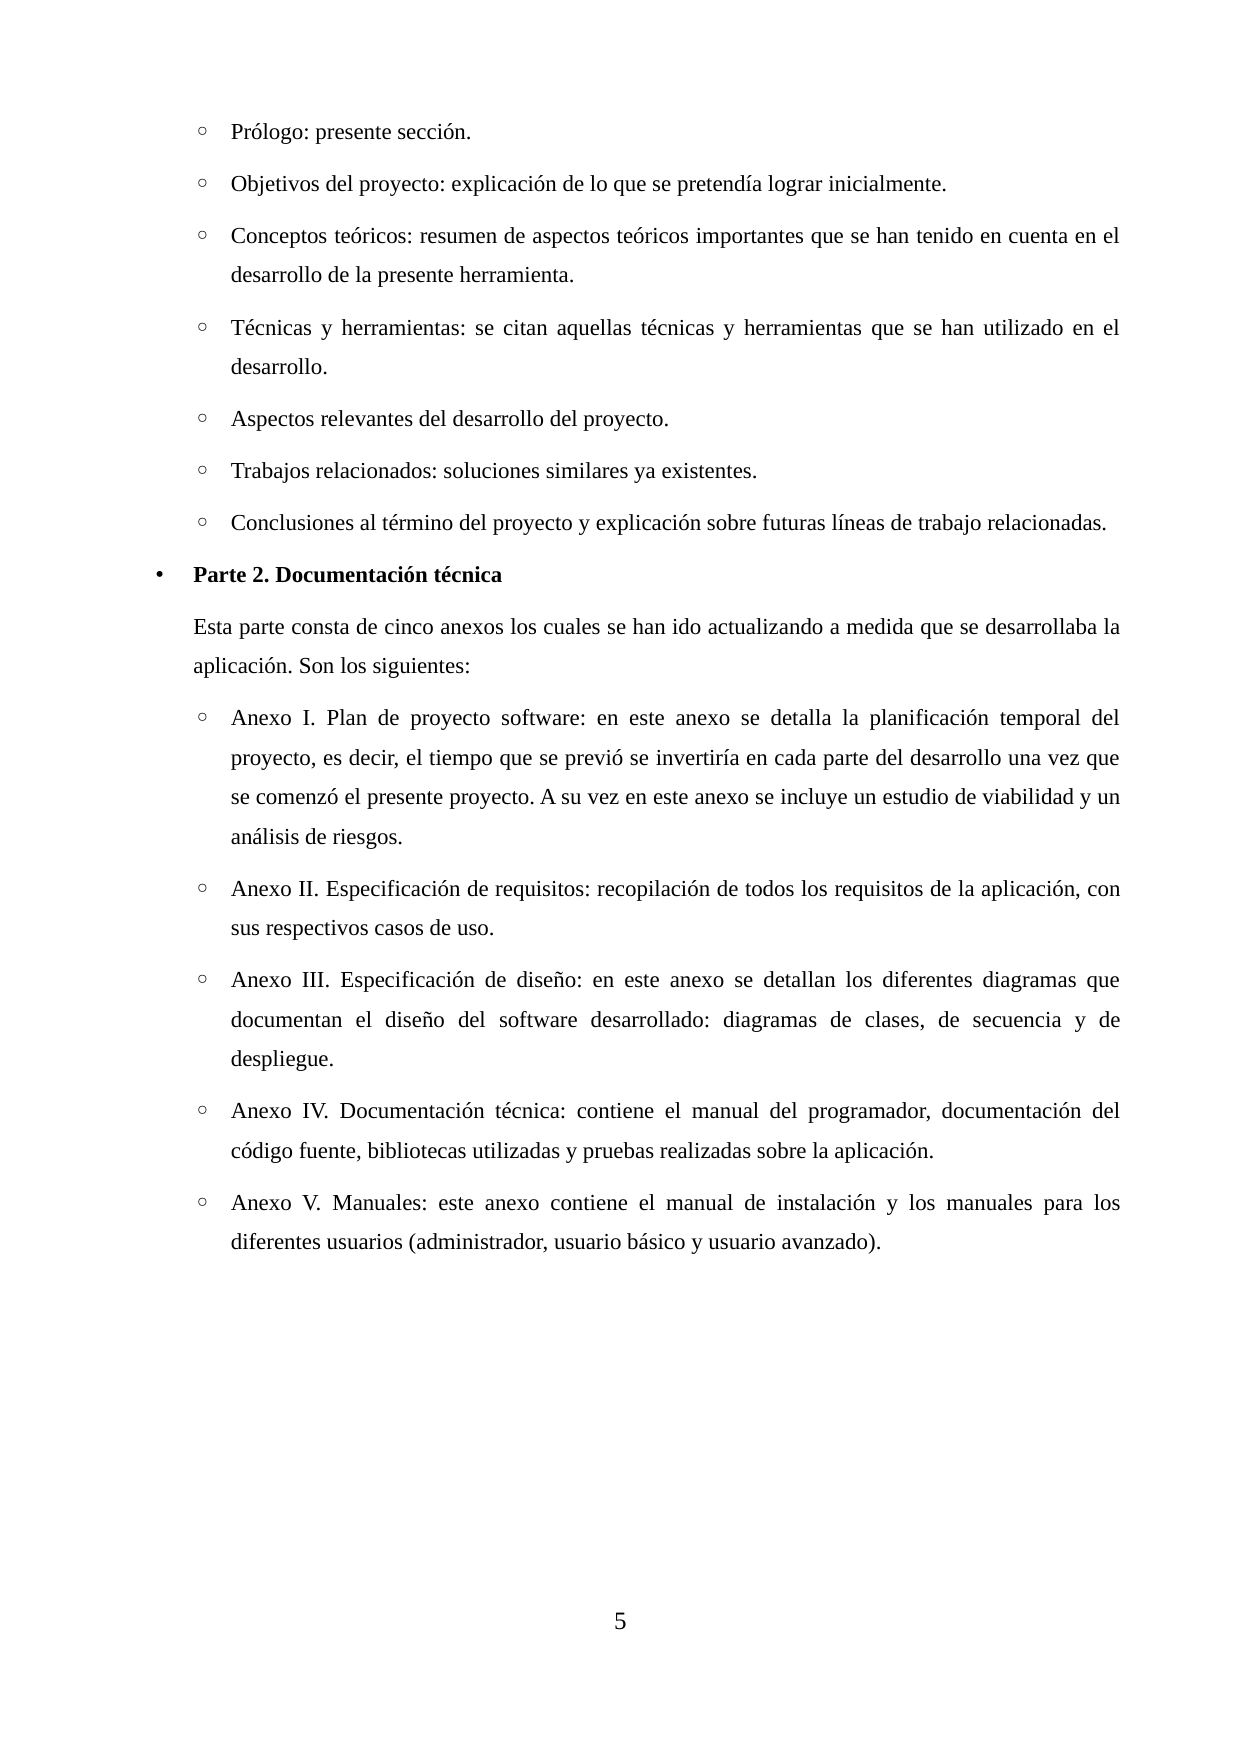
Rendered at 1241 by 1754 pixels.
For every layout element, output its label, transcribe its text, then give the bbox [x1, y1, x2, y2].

list Parte 2. Documentación técnica [156, 561, 1122, 587]
list Conceptos teóricos: resumen de aspectos teóricos importantes que se han tenido en cuenta en el desarrollo de la presente herramienta. [193, 222, 1122, 288]
list Conclusiones al término del proyecto y explicación sobre futuras líneas de trabajo relacionadas. [193, 509, 1122, 535]
list Aspectos relevantes del desarrollo del proyecto. [193, 405, 1122, 431]
list Objetivos del proyecto: explicación de lo que se pretendía lograr inicialmente. [193, 170, 1122, 196]
list Esta parte consta de cinco anexos los cuales se han ido actualizando a medida que se desarrollaba la aplicación. Son los siguientes: [156, 613, 1122, 679]
list Trabajos relacionados: soluciones similares ya existentes. [193, 457, 1122, 483]
list Anexo IV. Documentación técnica: contiene el manual del programador, documentación del código fuente, bibliotecas utilizadas y pruebas realizadas sobre la aplicación. [193, 1097, 1122, 1163]
list Prólogo: presente sección. [193, 118, 1122, 144]
list Anexo I. Plan de proyecto software: en este anexo se detalla la planificación temporal del proyecto, es decir, el tiempo que se previó se invertiría en cada parte del desarrollo una vez que se comenzó el presente proyecto. A su vez en este anexo se incluye un estudio de viabilidad y un análisis de riesgos. [193, 704, 1122, 849]
list Anexo II. Especificación de requisitos: recopilación de todos los requisitos de la aplicación, con sus respectivos casos de uso. [193, 875, 1122, 941]
list Técnicas y herramientas: se citan aquellas técnicas y herramientas que se han utilizado en el desarrollo. [193, 313, 1122, 379]
list Anexo V. Manuales: este anexo contiene el manual de instalación y los manuales para los diferentes usuarios (administrador, usuario básico y usuario avanzado). [193, 1189, 1122, 1254]
list Anexo III. Especificación de diseño: en este anexo se detallan los diferentes diagramas que documentan el diseño del software desarrollado: diagramas de clases, de secuencia y de despliegue. [193, 966, 1122, 1072]
